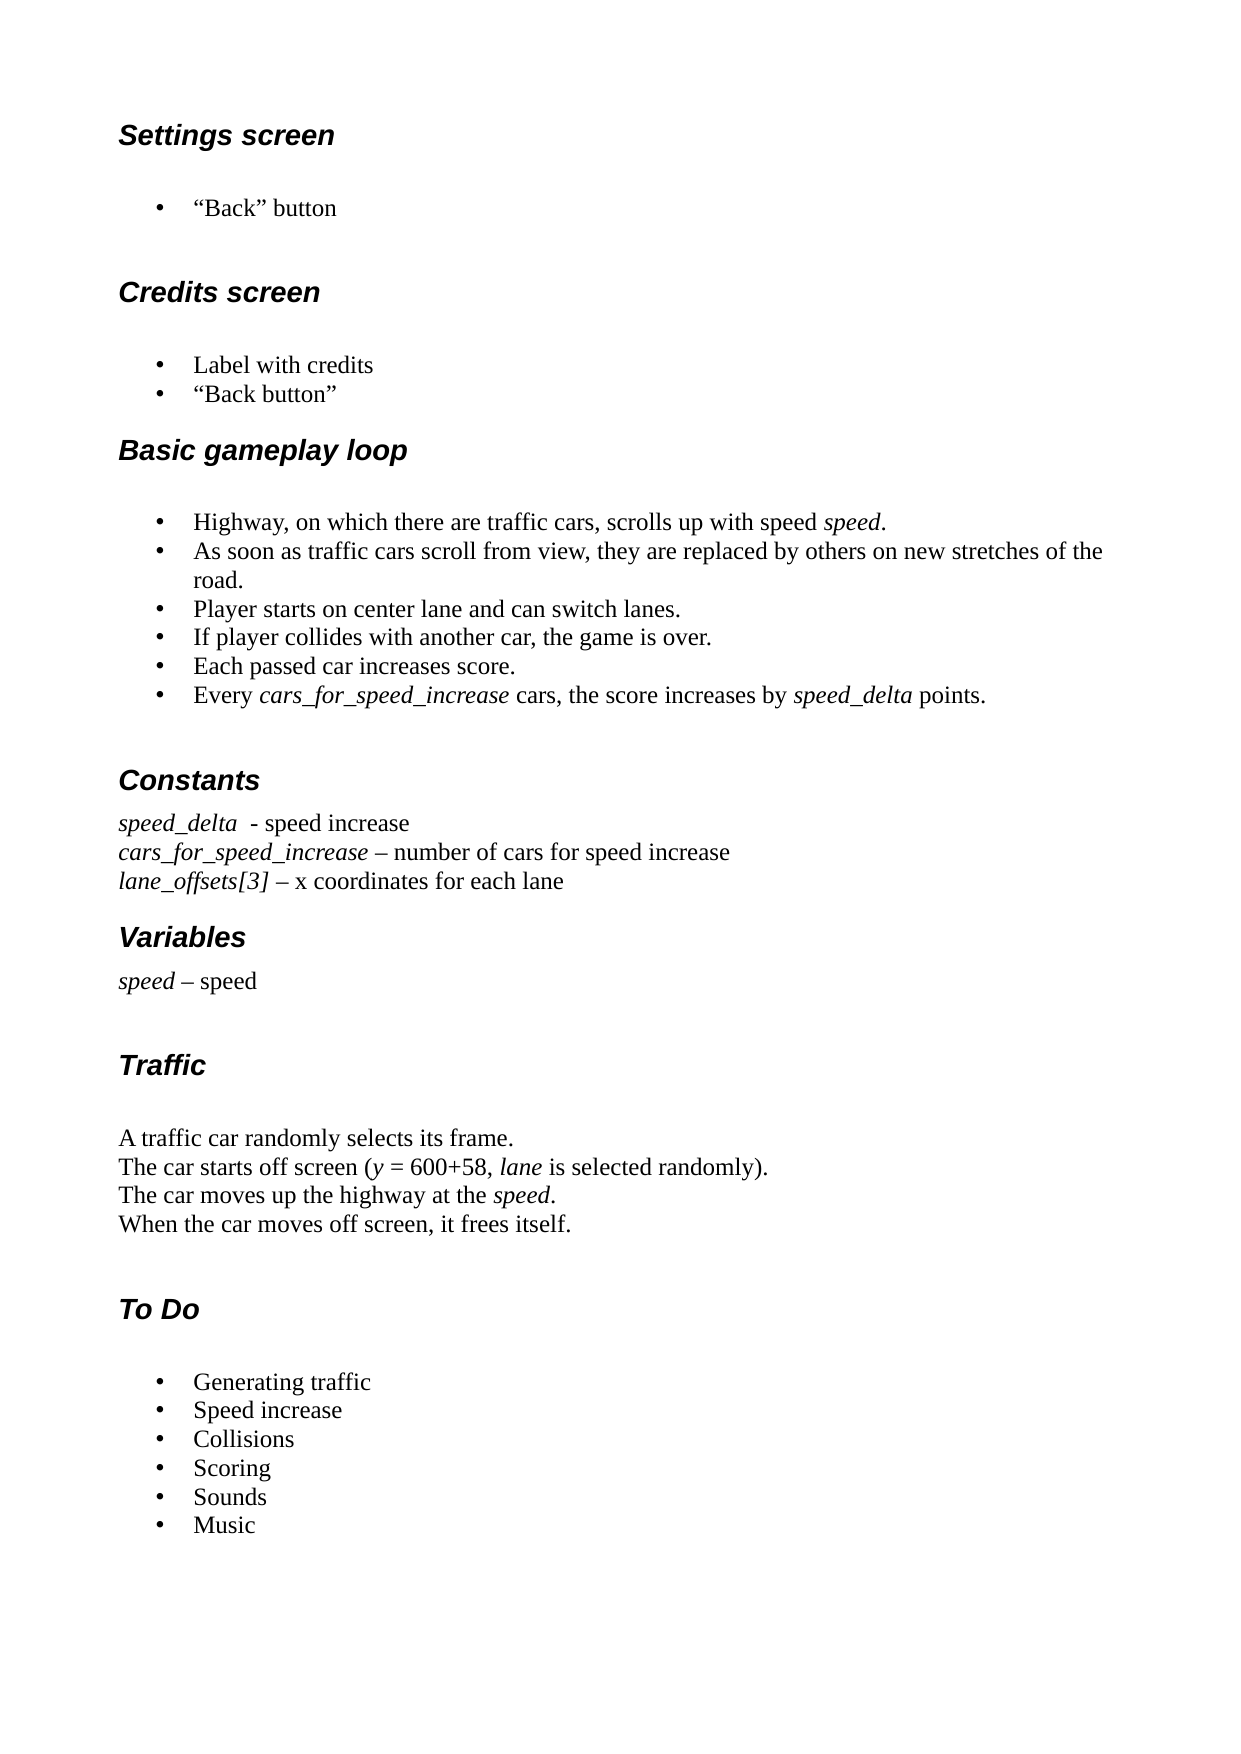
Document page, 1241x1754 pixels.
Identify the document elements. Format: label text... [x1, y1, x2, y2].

text When the car moves off screen, it frees itself. [118, 1209, 1122, 1238]
list Music [156, 1510, 1122, 1539]
list Each passed car increases score. [156, 651, 1122, 680]
list “Back” button [156, 193, 1122, 222]
list “Back button” [156, 379, 1122, 408]
list Label with credits [156, 350, 1122, 379]
text The car moves up the highway at the speed. [118, 1181, 1122, 1209]
list Player starts on center lane and can switch lanes. [156, 594, 1122, 622]
subtitle Credits screen [118, 275, 1122, 309]
subtitle Basic gameplay loop [118, 433, 1122, 466]
list Collisions [156, 1424, 1122, 1453]
list Speed increase [156, 1395, 1122, 1424]
subtitle To Do [118, 1292, 1122, 1325]
text A traffic car randomly selects its frame. [118, 1123, 1122, 1152]
text speed_delta - speed increase [118, 808, 1122, 837]
list Sounds [156, 1482, 1122, 1510]
subtitle Variables [118, 920, 1122, 953]
list Every cars_for_speed_increase cars, the score increases by speed_delta points. [156, 680, 1122, 709]
subtitle Constants [118, 762, 1122, 796]
list If player collides with another car, the game is over. [156, 622, 1122, 651]
list Highway, on which there are traffic cars, scrolls up with speed speed. [156, 507, 1122, 536]
text lane_offsets[3] – x coordinates for each lane [118, 866, 1122, 895]
list Scoring [156, 1453, 1122, 1482]
text The car starts off screen (y = 600+58, lane is selected randomly). [118, 1152, 1122, 1181]
text cars_for_speed_increase – number of cars for speed increase [118, 837, 1122, 866]
list As soon as traffic cars scroll from view, they are replaced by others on new stretches of the road. [156, 536, 1122, 594]
subtitle Settings screen [118, 118, 1122, 152]
list Generating traffic [156, 1367, 1122, 1395]
subtitle Traffic [118, 1048, 1122, 1082]
text speed – speed [118, 966, 1122, 994]
